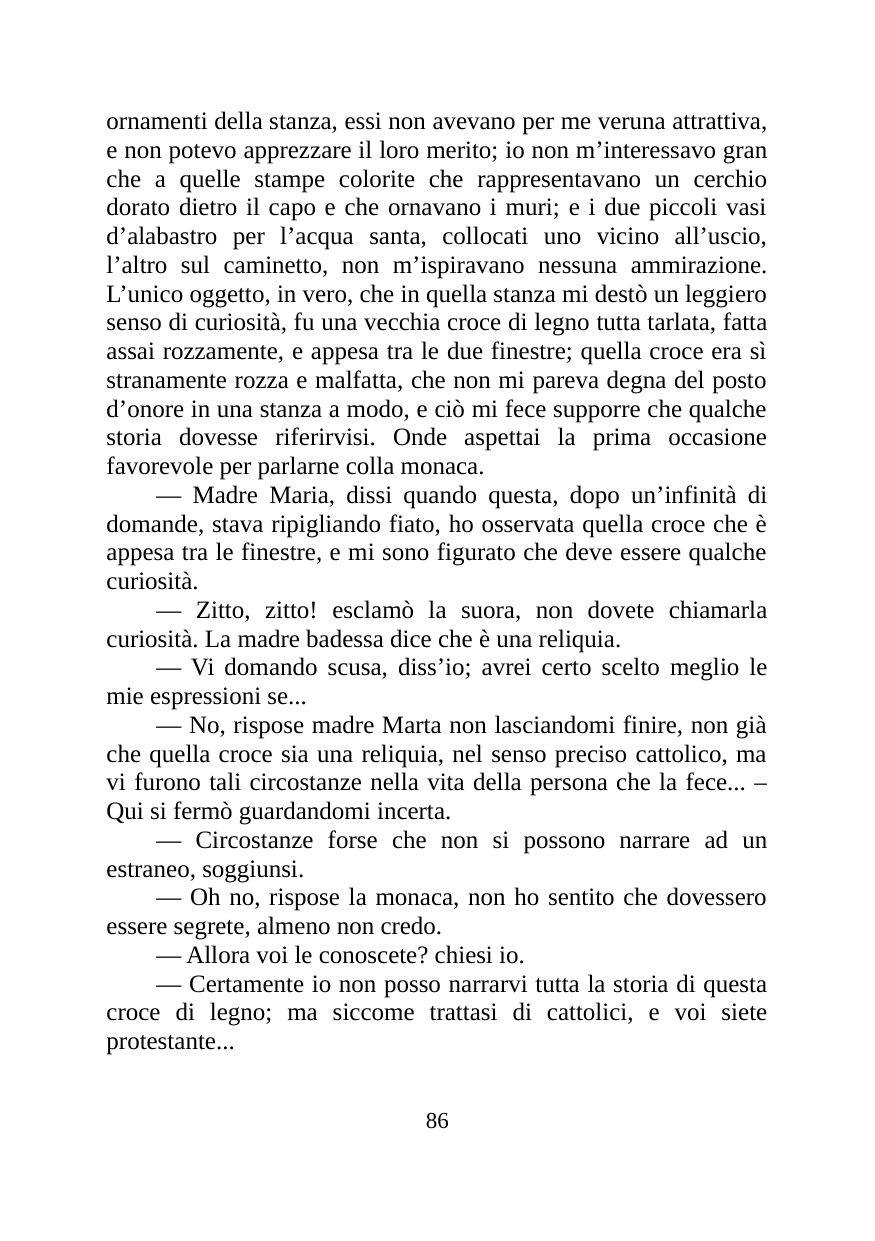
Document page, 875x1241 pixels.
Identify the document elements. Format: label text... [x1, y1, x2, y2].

text — Madre Maria, dissi quando questa, dopo un’infinità di domande, stava ripigliando fiato, ho osservata quella croce che è appesa tra le finestre, e mi sono figurato che deve essere qualche curiosità. [106, 480, 768, 595]
text — Certamente io non posso narrarvi tutta la storia di questa croce di legno; ma siccome trattasi di cattolici, e voi siete protestante... [106, 969, 768, 1055]
text ornamenti della stanza, essi non avevano per me veruna attrattiva, e non potevo apprezzare il loro merito; io non m’interessavo gran che a quelle stampe colorite che rappresentavano un cerchio dorato dietro il capo e che ornavano i muri; e i due piccoli vasi d’alabastro per l’acqua santa, collocati uno vicino all’uscio, l’altro sul caminetto, non m’ispiravano nessuna ammirazione. L’unico oggetto, in vero, che in quella stanza mi destò un leggiero senso di curiosità, fu una vecchia croce di legno tutta tarlata, fatta assai rozzamente, e appesa tra le due finestre; quella croce era sì stranamente rozza e malfatta, che non mi pareva degna del posto d’onore in una stanza a modo, e ciò mi fece supporre che qualche storia dovesse riferirvisi. Onde aspettai la prima occasione favorevole per parlarne colla monaca. [106, 106, 768, 480]
text — Vi domando scusa, diss’io; avrei certo scelto meglio le mie espressioni se... [106, 652, 768, 710]
text — Circostanze forse che non si possono narrare ad un estraneo, soggiunsi. [106, 825, 768, 882]
text — Oh no, rispose la monaca, non ho sentito che dovessero essere segrete, almeno non credo. [106, 882, 768, 940]
text — Zitto, zitto! esclamò la suora, non dovete chiamarla curiosità. La madre badessa dice che è una reliquia. [106, 595, 768, 652]
text — No, rispose madre Marta non lasciandomi finire, non già che quella croce sia una reliquia, nel senso preciso cattolico, ma vi furono tali circostanze nella vita della persona che la fece... – Qui si fermò guardandomi incerta. [106, 710, 768, 825]
text — Allora voi le conoscete? chiesi io. [106, 940, 768, 969]
